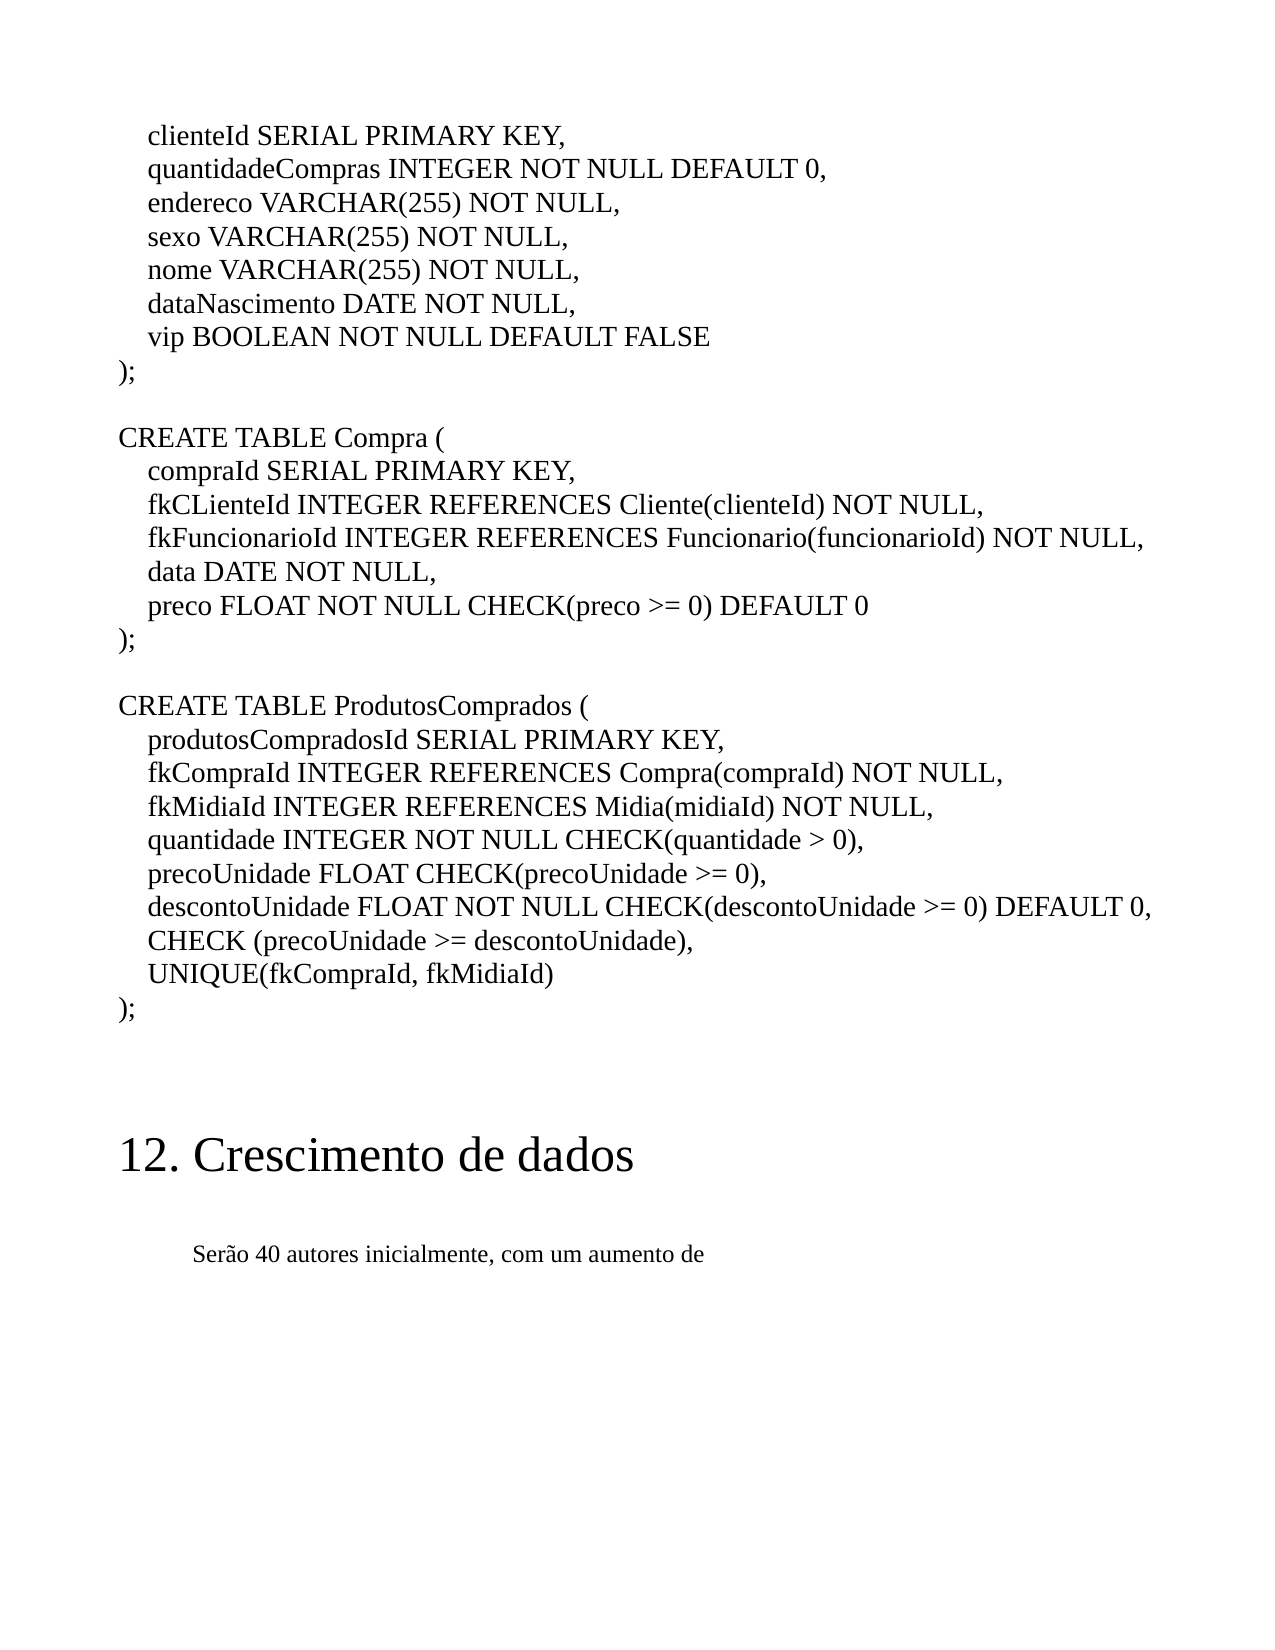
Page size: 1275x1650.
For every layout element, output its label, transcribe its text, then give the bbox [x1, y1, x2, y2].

text data DATE NOT NULL, [118, 554, 1157, 588]
text produtosCompradosId SERIAL PRIMARY KEY, [118, 722, 1157, 755]
text ); [118, 353, 1157, 386]
text vip BOOLEAN NOT NULL DEFAULT FALSE [118, 319, 1157, 353]
text CREATE TABLE Compra ( [118, 420, 1157, 453]
text clienteId SERIAL PRIMARY KEY, [118, 118, 1157, 152]
text nome VARCHAR(255) NOT NULL, [118, 252, 1157, 286]
text Serão 40 autores inicialmente, com um aumento de [118, 1239, 1157, 1268]
text quantidadeCompras INTEGER NOT NULL DEFAULT 0, [118, 152, 1157, 185]
text ); [118, 990, 1157, 1024]
text 12. Crescimento de dados [118, 1124, 1157, 1182]
text quantidade INTEGER NOT NULL CHECK(quantidade > 0), [118, 822, 1157, 856]
text CREATE TABLE ProdutosComprados ( [118, 688, 1157, 722]
text fkMidiaId INTEGER REFERENCES Midia(midiaId) NOT NULL, [118, 789, 1157, 822]
text ); [118, 621, 1157, 655]
text fkFuncionarioId INTEGER REFERENCES Funcionario(funcionarioId) NOT NULL, [118, 521, 1157, 554]
text compraId SERIAL PRIMARY KEY, [118, 453, 1157, 487]
text sexo VARCHAR(255) NOT NULL, [118, 219, 1157, 252]
text descontoUnidade FLOAT NOT NULL CHECK(descontoUnidade >= 0) DEFAULT 0, [118, 889, 1157, 923]
text fkCLienteId INTEGER REFERENCES Cliente(clienteId) NOT NULL, [118, 487, 1157, 521]
text dataNascimento DATE NOT NULL, [118, 286, 1157, 319]
text preco FLOAT NOT NULL CHECK(preco >= 0) DEFAULT 0 [118, 588, 1157, 621]
text fkCompraId INTEGER REFERENCES Compra(compraId) NOT NULL, [118, 755, 1157, 789]
text precoUnidade FLOAT CHECK(precoUnidade >= 0), [118, 856, 1157, 889]
text UNIQUE(fkCompraId, fkMidiaId) [118, 957, 1157, 990]
text CHECK (precoUnidade >= descontoUnidade), [118, 923, 1157, 957]
text endereco VARCHAR(255) NOT NULL, [118, 185, 1157, 219]
